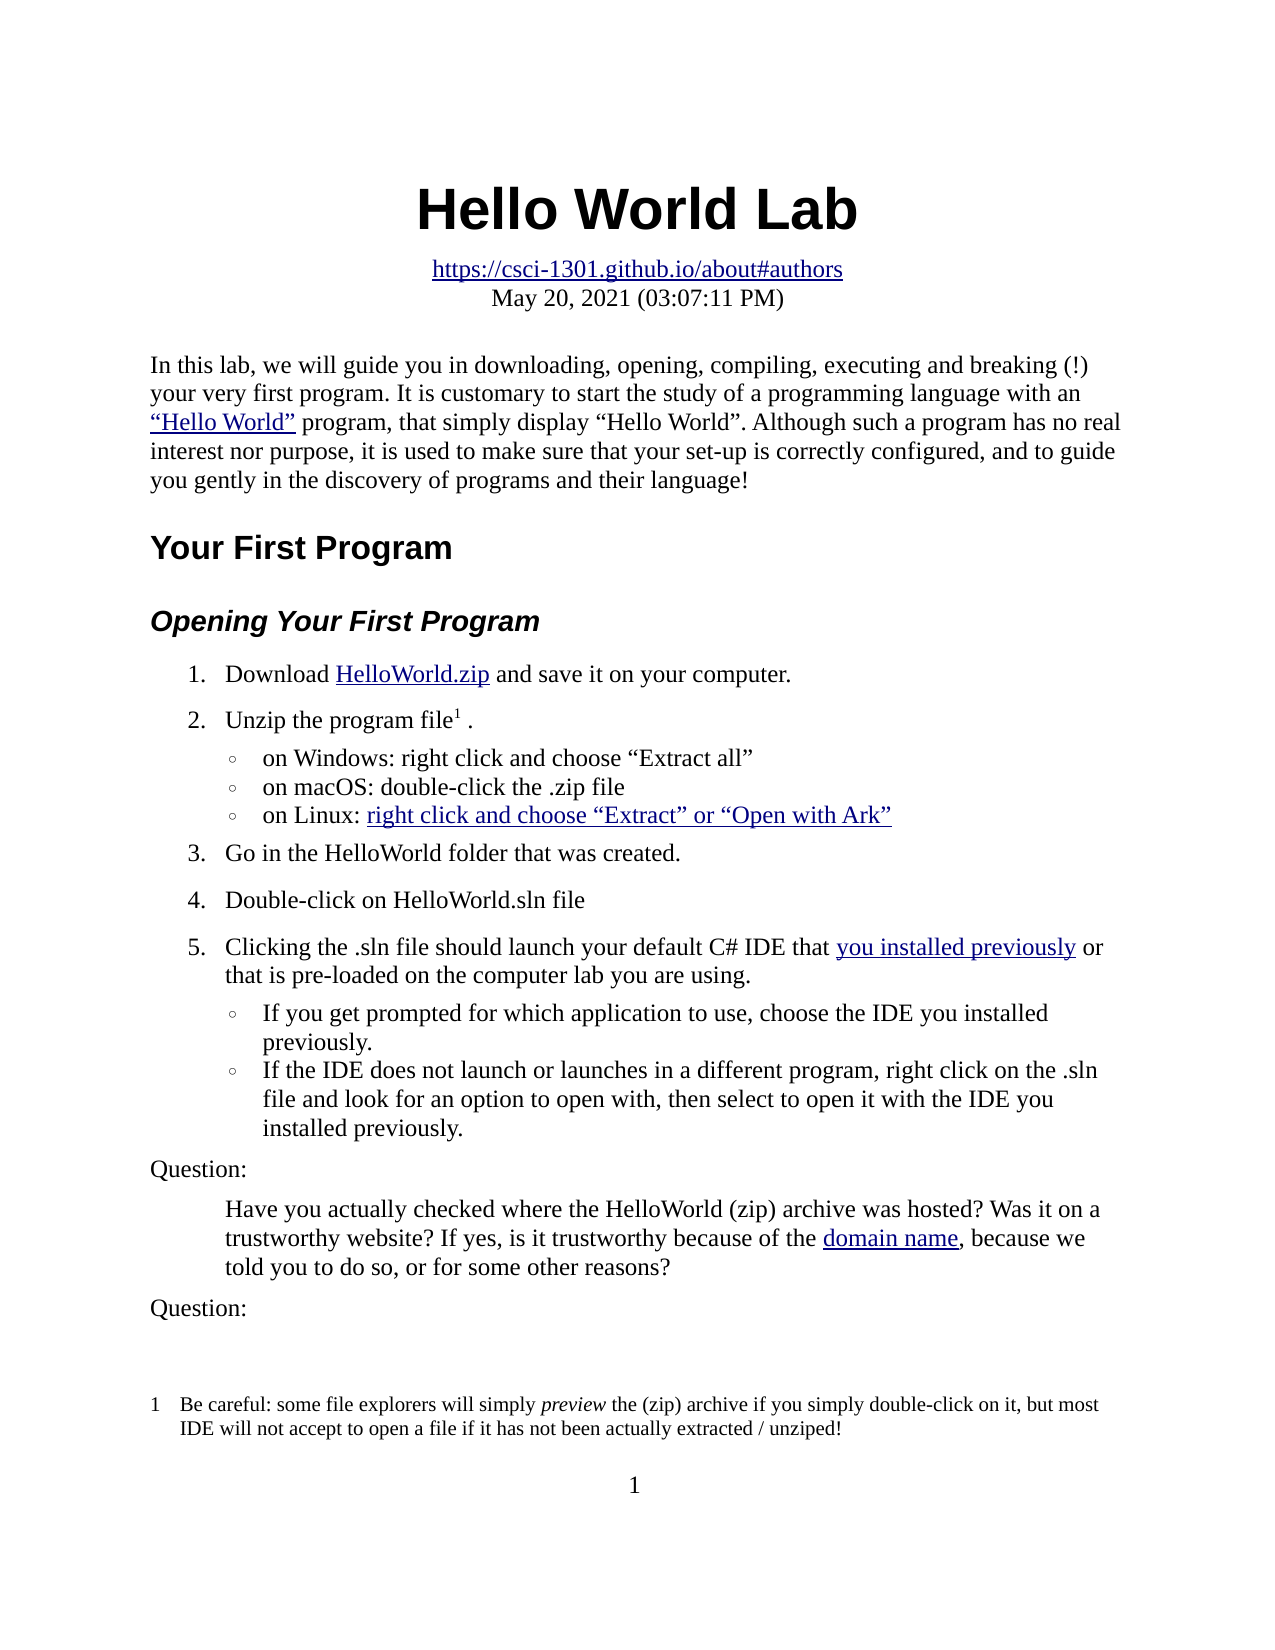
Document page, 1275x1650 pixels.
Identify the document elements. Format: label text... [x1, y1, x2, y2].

list on Linux: right click and choose “Extract” or “Open with Ark” [225, 801, 1125, 829]
list Go in the HelloWorld folder that was created. [187, 838, 1125, 867]
list Be careful: some file explorers will simply preview the (zip) archive if you simply double-click on it, but most IDE will not accept to open a file if it has not been actually extracted / unziped! [150, 1392, 1125, 1440]
list on macOS: double-click the .zip file [225, 772, 1125, 801]
subtitle Opening Your First Program [150, 604, 1125, 637]
list Unzip the program file . [187, 705, 1125, 734]
text In this lab, we will guide you in downloading, opening, compiling, executing and breaking (!) your very first program. It is customary to start the study of a programming language with an “Hello World” program, that simply display “Hello World”. Although such a program has no real interest nor purpose, it is used to make sure that your set-up is correctly configured, and to guide you gently in the discovery of programs and their language! [150, 350, 1125, 493]
list on Windows: right click and choose “Extract all” [225, 743, 1125, 772]
text May 20, 2021 (03:07:11 PM) [150, 283, 1125, 312]
list Download HelloWorld.zip and save it on your computer. [187, 659, 1125, 687]
list If the IDE does not launch or launches in a different program, right click on the .sln file and look for an option to open with, then select to open it with the IDE you installed previously. [225, 1056, 1125, 1142]
text Question: [150, 1154, 1125, 1182]
subtitle Your First Program [150, 527, 1125, 566]
list Double-click on HelloWorld.sln file [187, 885, 1125, 914]
list If you get prompted for which application to use, choose the IDE you installed previously. [225, 998, 1125, 1056]
text https://csci-1301.github.io/about#authors [150, 254, 1125, 283]
list Clicking the .sln file should launch your default C# IDE that you installed previously or that is pre-loaded on the computer lab you are using. [187, 932, 1125, 989]
text Question: [150, 1293, 1125, 1321]
title Hello World Lab [150, 175, 1125, 242]
text Have you actually checked where the HelloWorld (zip) archive was hosted? Was it on a trustworthy website? If yes, is it trustworthy because of the domain name, because we told you to do so, or for some other reasons? [225, 1194, 1125, 1281]
